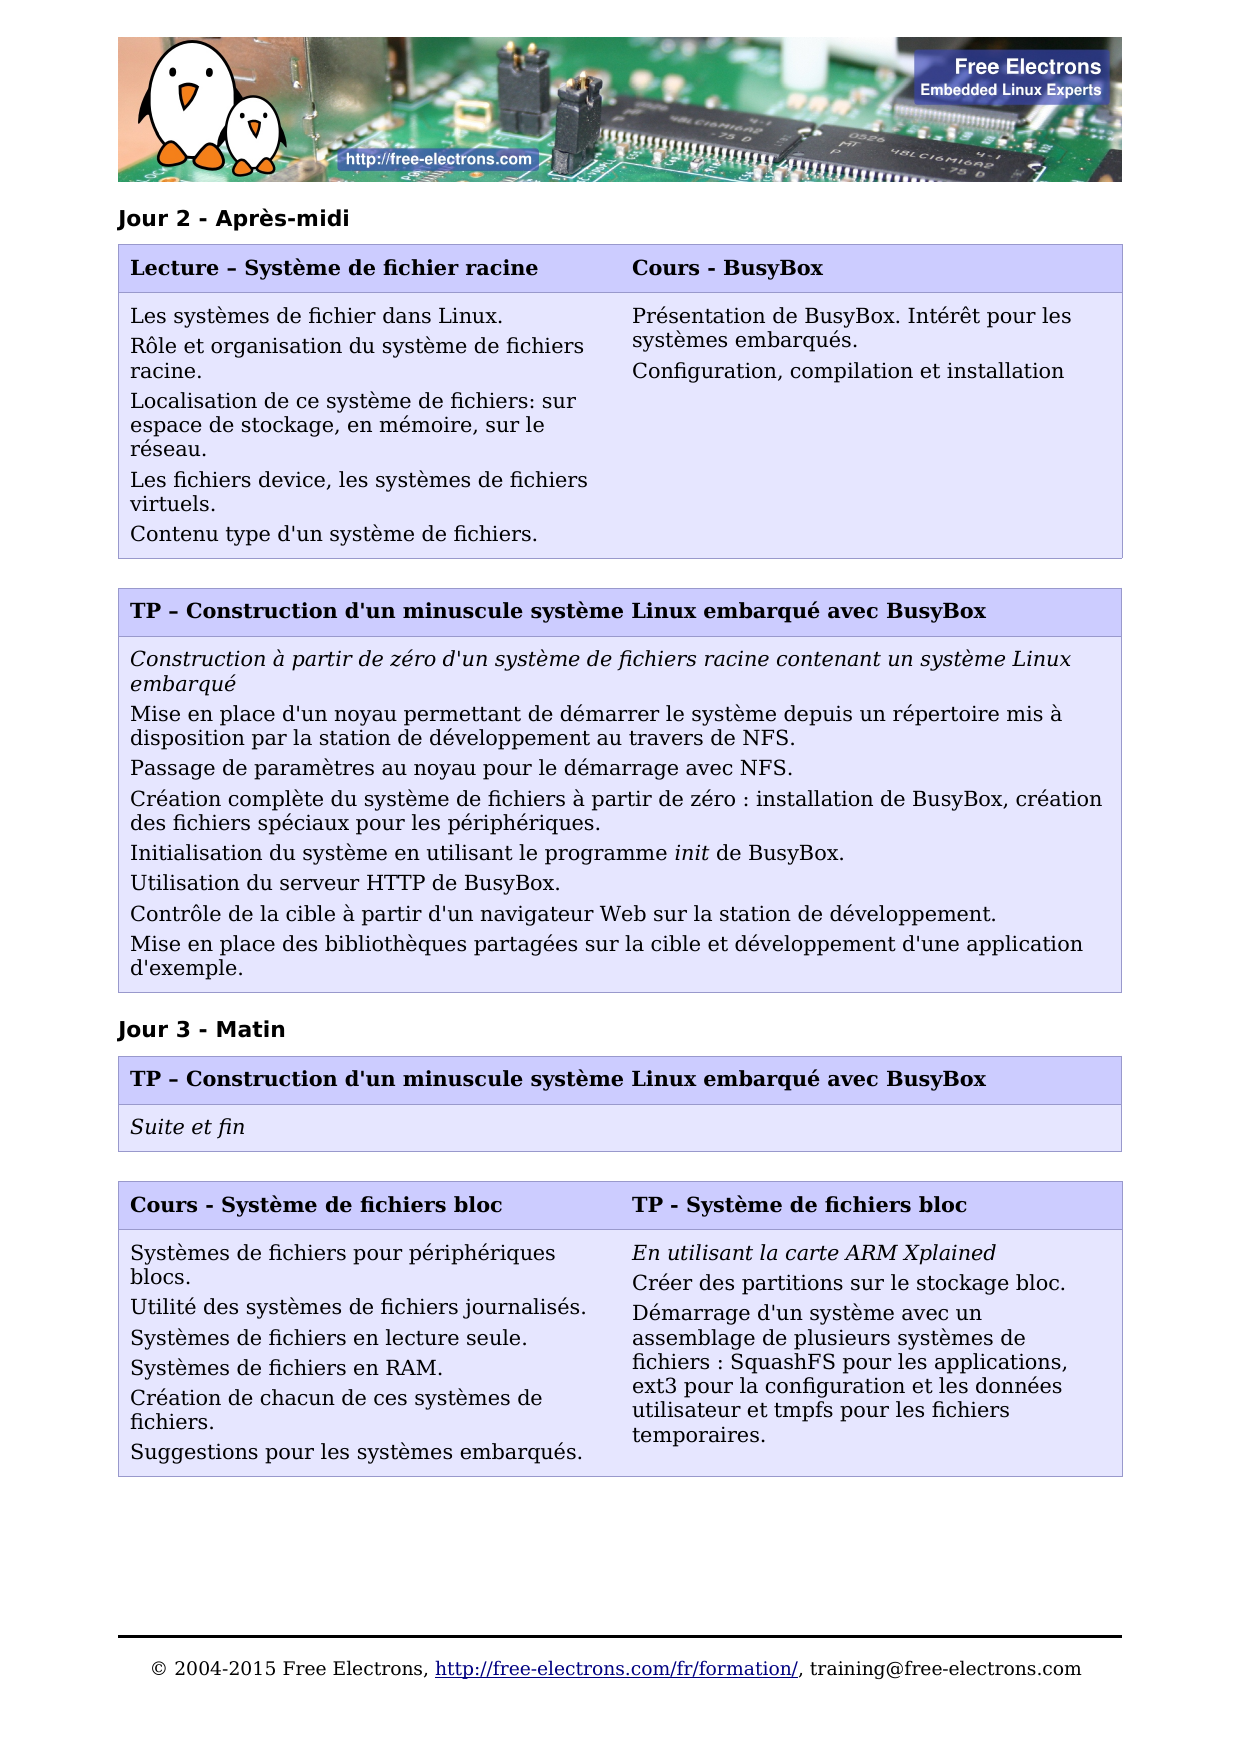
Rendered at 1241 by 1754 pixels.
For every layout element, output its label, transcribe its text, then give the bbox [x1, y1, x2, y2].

subtitle Jour 2 - Après-midi [118, 206, 1122, 232]
table_header Cours - Système de fichiers bloc [119, 1182, 620, 1229]
table_cell Construction à partir de zéro d'un système de fichiers racine contenant un système Linux embarqué Mise en place d'un noyau permettant de démarrer le système depuis un répertoire mis à disposition par la station de développement au travers de NFS. Passage de paramètres au noyau pour le démarrage avec NFS. Création complète du système de fichiers à partir de zéro : installation de BusyBox, création des fichiers spéciaux pour les périphériques. Initialisation du système en utilisant le programme init de BusyBox. Utilisation du serveur HTTP de BusyBox. Contrôle de la cible à partir d'un navigateur Web sur la station de développement. Mise en place des bibliothèques partagées sur la cible et développement d'une application d'exemple. [119, 637, 1121, 992]
table_cell Suite et fin [119, 1105, 1121, 1151]
picture [118, 37, 1122, 182]
table_cell Les systèmes de fichier dans Linux. Rôle et organisation du système de fichiers racine. Localisation de ce système de fichiers: sur espace de stockage, en mémoire, sur le réseau. Les fichiers device, les systèmes de fichiers virtuels. Contenu type d'un système de fichiers. [119, 293, 620, 558]
table_cell En utilisant la carte ARM Xplained Créer des partitions sur le stockage bloc. Démarrage d'un système avec un assemblage de plusieurs systèmes de fichiers : SquashFS pour les applications, ext3 pour la configuration et les données utilisateur et tmpfs pour les fichiers temporaires. [620, 1230, 1122, 1476]
table_header Lecture – Système de fichier racine [119, 245, 620, 292]
subtitle Jour 3 - Matin [118, 1017, 1122, 1043]
table_header TP - Système de fichiers bloc [620, 1182, 1122, 1229]
table_cell Présentation de BusyBox. Intérêt pour les systèmes embarqués. Configuration, compilation et installation [620, 293, 1122, 558]
table_cell Systèmes de fichiers pour périphériques blocs. Utilité des systèmes de fichiers journalisés. Systèmes de fichiers en lecture seule. Systèmes de fichiers en RAM. Création de chacun de ces systèmes de fichiers. Suggestions pour les systèmes embarqués. [119, 1230, 620, 1476]
table_header TP – Construction d'un minuscule système Linux embarqué avec BusyBox [119, 589, 1121, 636]
table_header Cours - BusyBox [620, 245, 1122, 292]
table_header TP – Construction d'un minuscule système Linux embarqué avec BusyBox [119, 1057, 1121, 1104]
